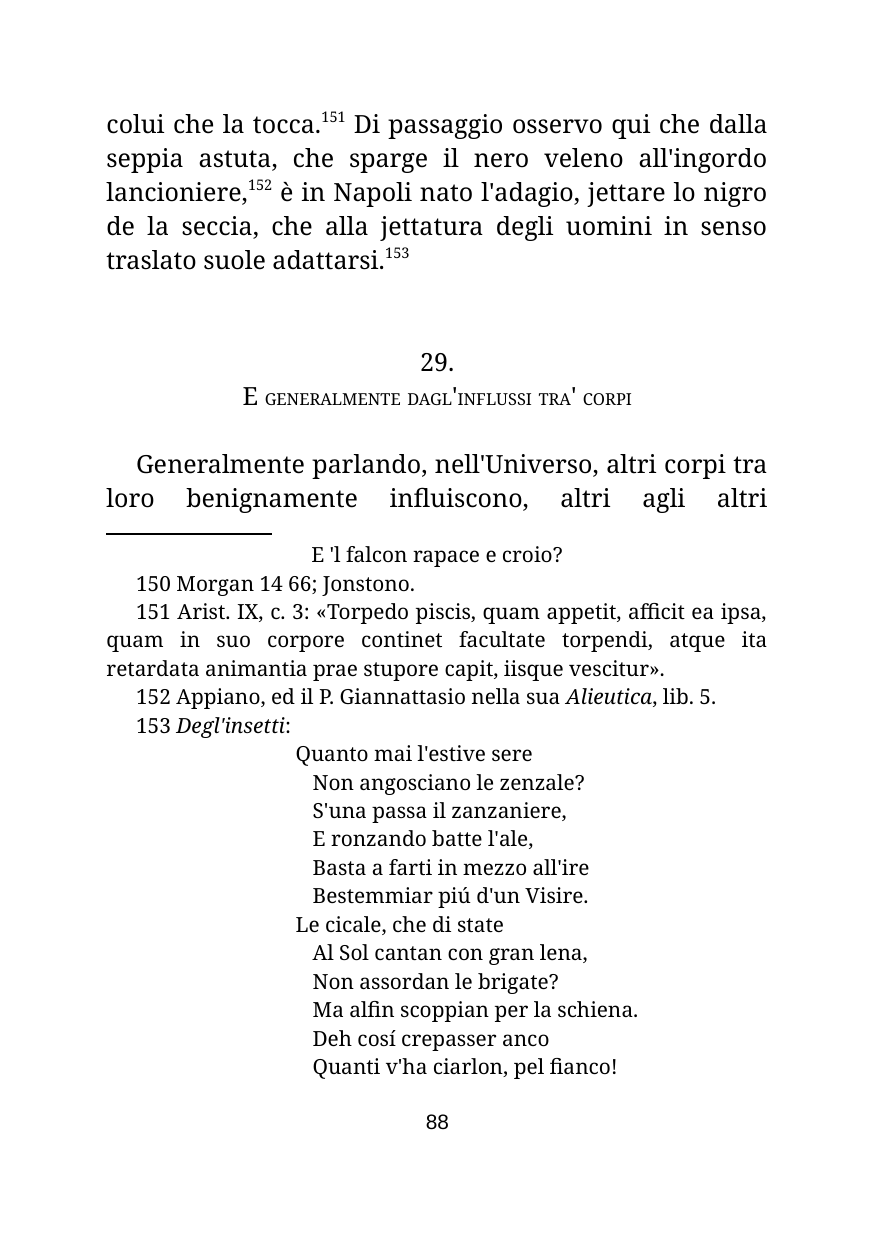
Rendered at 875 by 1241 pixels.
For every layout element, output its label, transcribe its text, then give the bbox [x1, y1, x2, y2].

text Al Sol cantan con gran lena, [312, 938, 768, 967]
text Non angosciano le zenzale? [312, 768, 768, 796]
text S'una passa il zanzaniere, [312, 796, 768, 824]
text Quanti v'ha ciarlon, pel fianco! [312, 1052, 768, 1081]
text E 'l falcon rapace e croio? [311, 540, 768, 569]
text 29. [106, 345, 768, 379]
text Generalmente parlando, nell'Universo, altri corpi tra loro benignamente influiscono, altri agli altri [106, 447, 768, 515]
text E generalmente dagl'influssi tra' corpi [106, 379, 768, 413]
text Quanto mai l'estive sere [295, 739, 768, 768]
text Le cicale, che di state [295, 910, 768, 938]
text E ronzando batte l'ale, [312, 824, 768, 853]
text Non assordan le brigate? [312, 967, 768, 995]
text Deh cosí crepasser anco [312, 1024, 768, 1052]
text Arist. IX, c. 3: «Torpedo piscis, quam appetit, afficit ea ipsa, quam in suo corpore continet facultate torpendi, atque ita retardata animantia prae stupore capit, iisque vescitur». [106, 597, 768, 682]
text Ma alfin scoppian per la schiena. [312, 995, 768, 1024]
text Bestemmiar piú d'un Visire. [312, 881, 768, 910]
text colui che la tocca. Di passaggio osservo qui che dalla seppia astuta, che sparge il nero veleno all'ingordo lancioniere, è in Napoli nato l'adagio, jettare lo nigro de la seccia, che alla jettatura degli uomini in senso traslato suole adattarsi. [106, 106, 768, 277]
text Basta a farti in mezzo all'ire [312, 853, 768, 881]
text Appiano, ed il P. Giannattasio nella sua Alieutica, lib. 5. [106, 682, 768, 711]
text Degl'insetti: [106, 711, 768, 739]
text Morgan 14 66; Jonstono. [106, 569, 768, 597]
